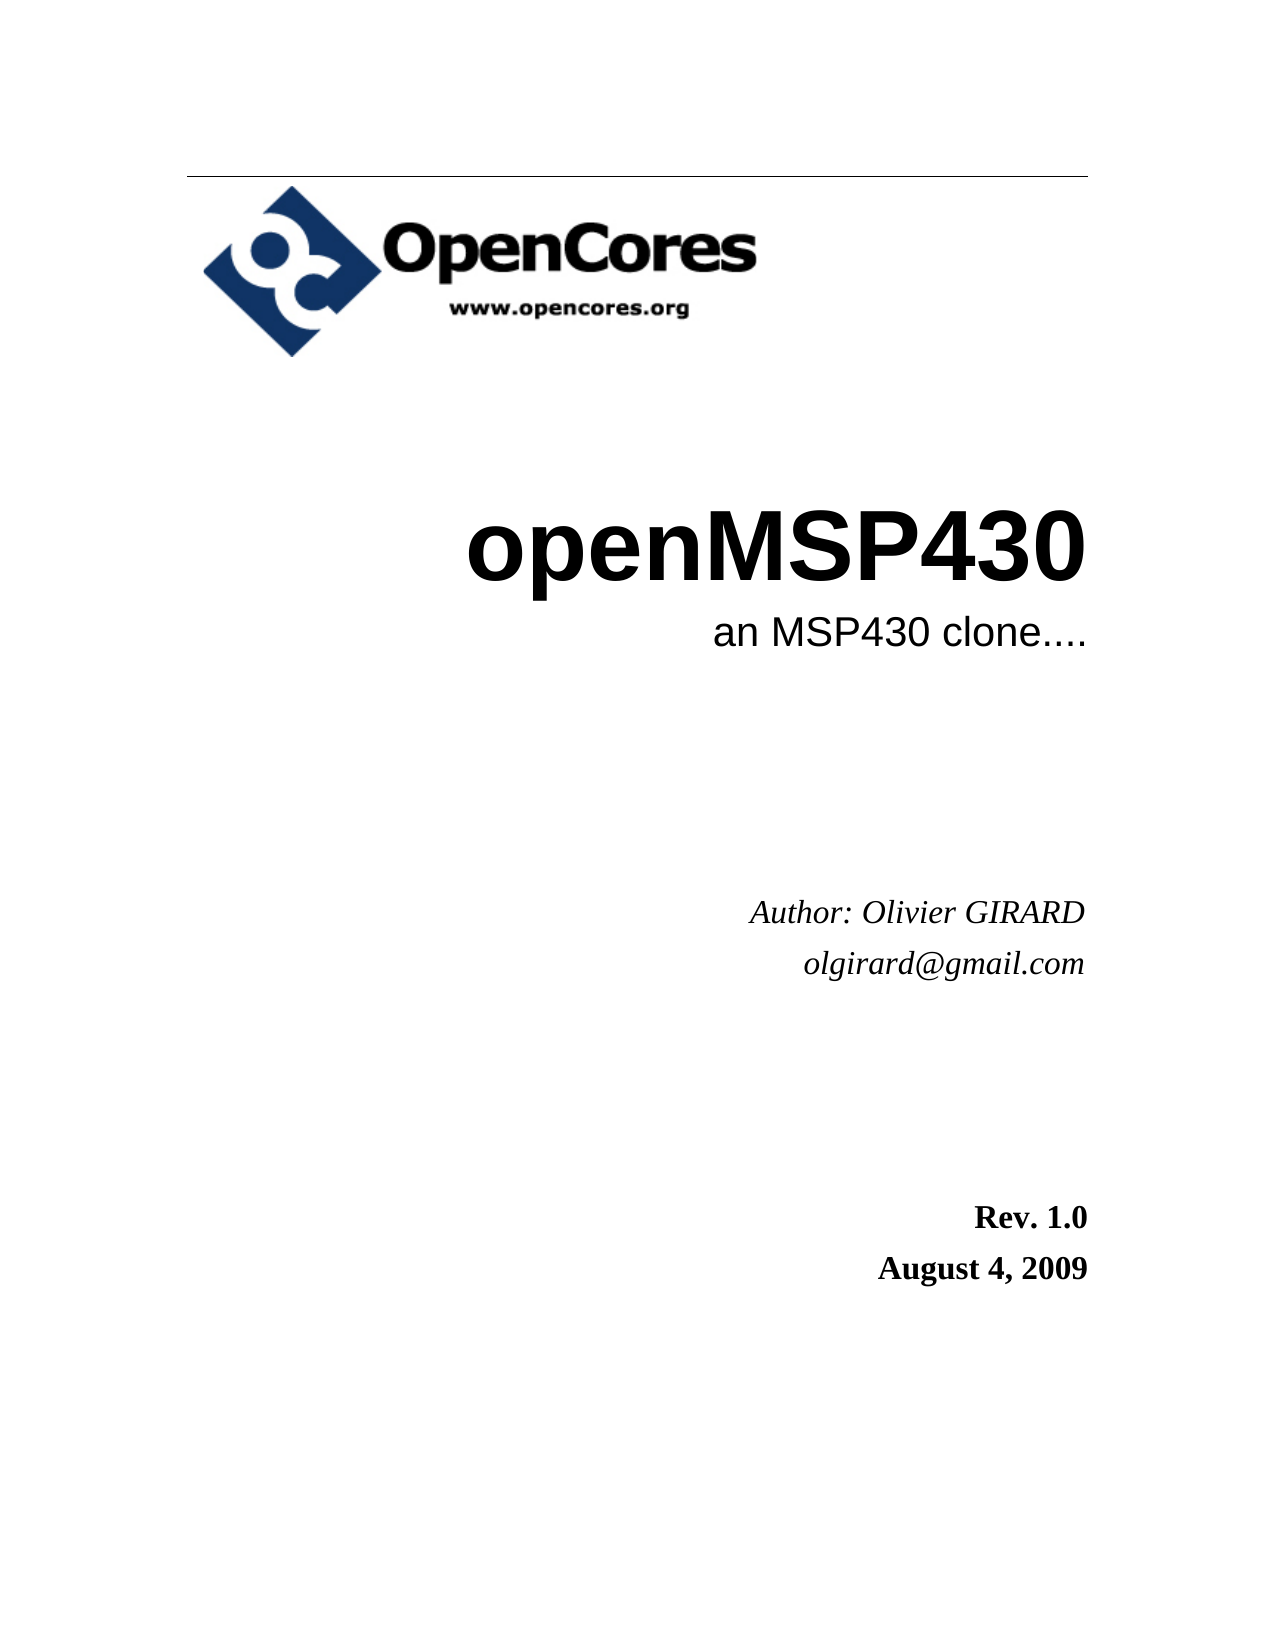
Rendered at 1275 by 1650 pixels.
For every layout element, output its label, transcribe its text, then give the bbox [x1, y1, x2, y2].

text Rev. 1.0 [187, 1197, 1088, 1236]
text an MSP430 clone.... [187, 607, 1088, 655]
text Author: Olivier GIRARD [187, 892, 1088, 931]
picture [203, 186, 757, 357]
text olgirard@gmail.com [187, 943, 1088, 981]
text August 4, 2009 [187, 1248, 1088, 1286]
title openMSP430 [187, 486, 1088, 601]
